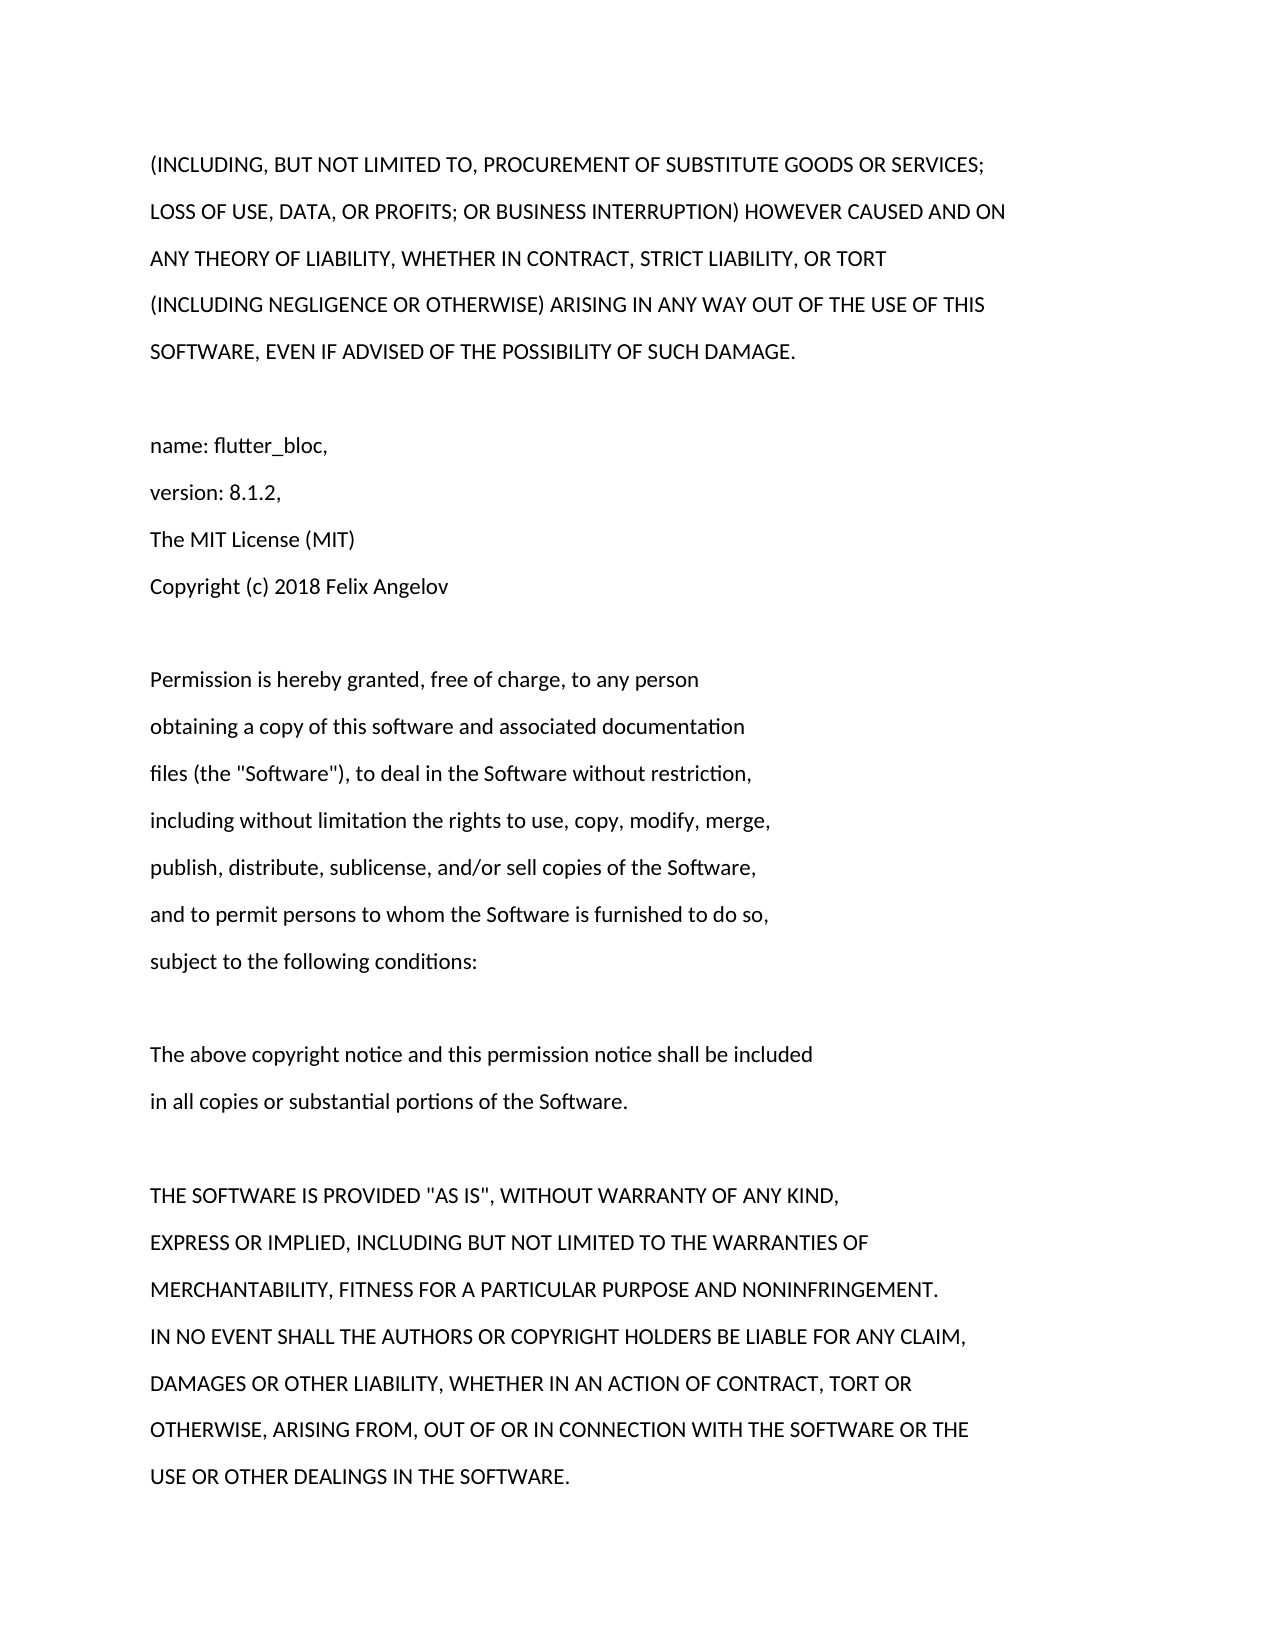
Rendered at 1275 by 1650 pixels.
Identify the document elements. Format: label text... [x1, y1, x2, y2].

text Copyright (c) 2018 Felix Angelov [150, 572, 1125, 600]
text and to permit persons to whom the Software is furnished to do so, [150, 900, 1125, 928]
text files (the "Software"), to deal in the Software without restriction, [150, 759, 1125, 787]
text subject to the following conditions: [150, 947, 1125, 975]
text in all copies or substantial portions of the Software. [150, 1087, 1125, 1116]
text publish, distribute, sublicense, and/or sell copies of the Software, [150, 853, 1125, 881]
text name: flutter_bloc, [150, 431, 1125, 459]
text LOSS OF USE, DATA, OR PROFITS; OR BUSINESS INTERRUPTION) HOWEVER CAUSED AND ON [150, 197, 1125, 225]
text OTHERWISE, ARISING FROM, OUT OF OR IN CONNECTION WITH THE SOFTWARE OR THE [150, 1416, 1125, 1444]
text ANY THEORY OF LIABILITY, WHETHER IN CONTRACT, STRICT LIABILITY, OR TORT [150, 244, 1125, 272]
text including without limitation the rights to use, copy, modify, merge, [150, 806, 1125, 834]
text The above copyright notice and this permission notice shall be included [150, 1041, 1125, 1069]
text SOFTWARE, EVEN IF ADVISED OF THE POSSIBILITY OF SUCH DAMAGE. [150, 337, 1125, 366]
text MERCHANTABILITY, FITNESS FOR A PARTICULAR PURPOSE AND NONINFRINGEMENT. [150, 1275, 1125, 1303]
text The MIT License (MIT) [150, 525, 1125, 553]
text version: 8.1.2, [150, 478, 1125, 506]
text obtaining a copy of this software and associated documentation [150, 712, 1125, 741]
text USE OR OTHER DEALINGS IN THE SOFTWARE. [150, 1462, 1125, 1491]
text (INCLUDING NEGLIGENCE OR OTHERWISE) ARISING IN ANY WAY OUT OF THE USE OF THIS [150, 291, 1125, 319]
text IN NO EVENT SHALL THE AUTHORS OR COPYRIGHT HOLDERS BE LIABLE FOR ANY CLAIM, [150, 1322, 1125, 1350]
text EXPRESS OR IMPLIED, INCLUDING BUT NOT LIMITED TO THE WARRANTIES OF [150, 1228, 1125, 1256]
text Permission is hereby granted, free of charge, to any person [150, 666, 1125, 694]
text (INCLUDING, BUT NOT LIMITED TO, PROCUREMENT OF SUBSTITUTE GOODS OR SERVICES; [150, 150, 1125, 178]
text THE SOFTWARE IS PROVIDED "AS IS", WITHOUT WARRANTY OF ANY KIND, [150, 1181, 1125, 1209]
text DAMAGES OR OTHER LIABILITY, WHETHER IN AN ACTION OF CONTRACT, TORT OR [150, 1369, 1125, 1397]
